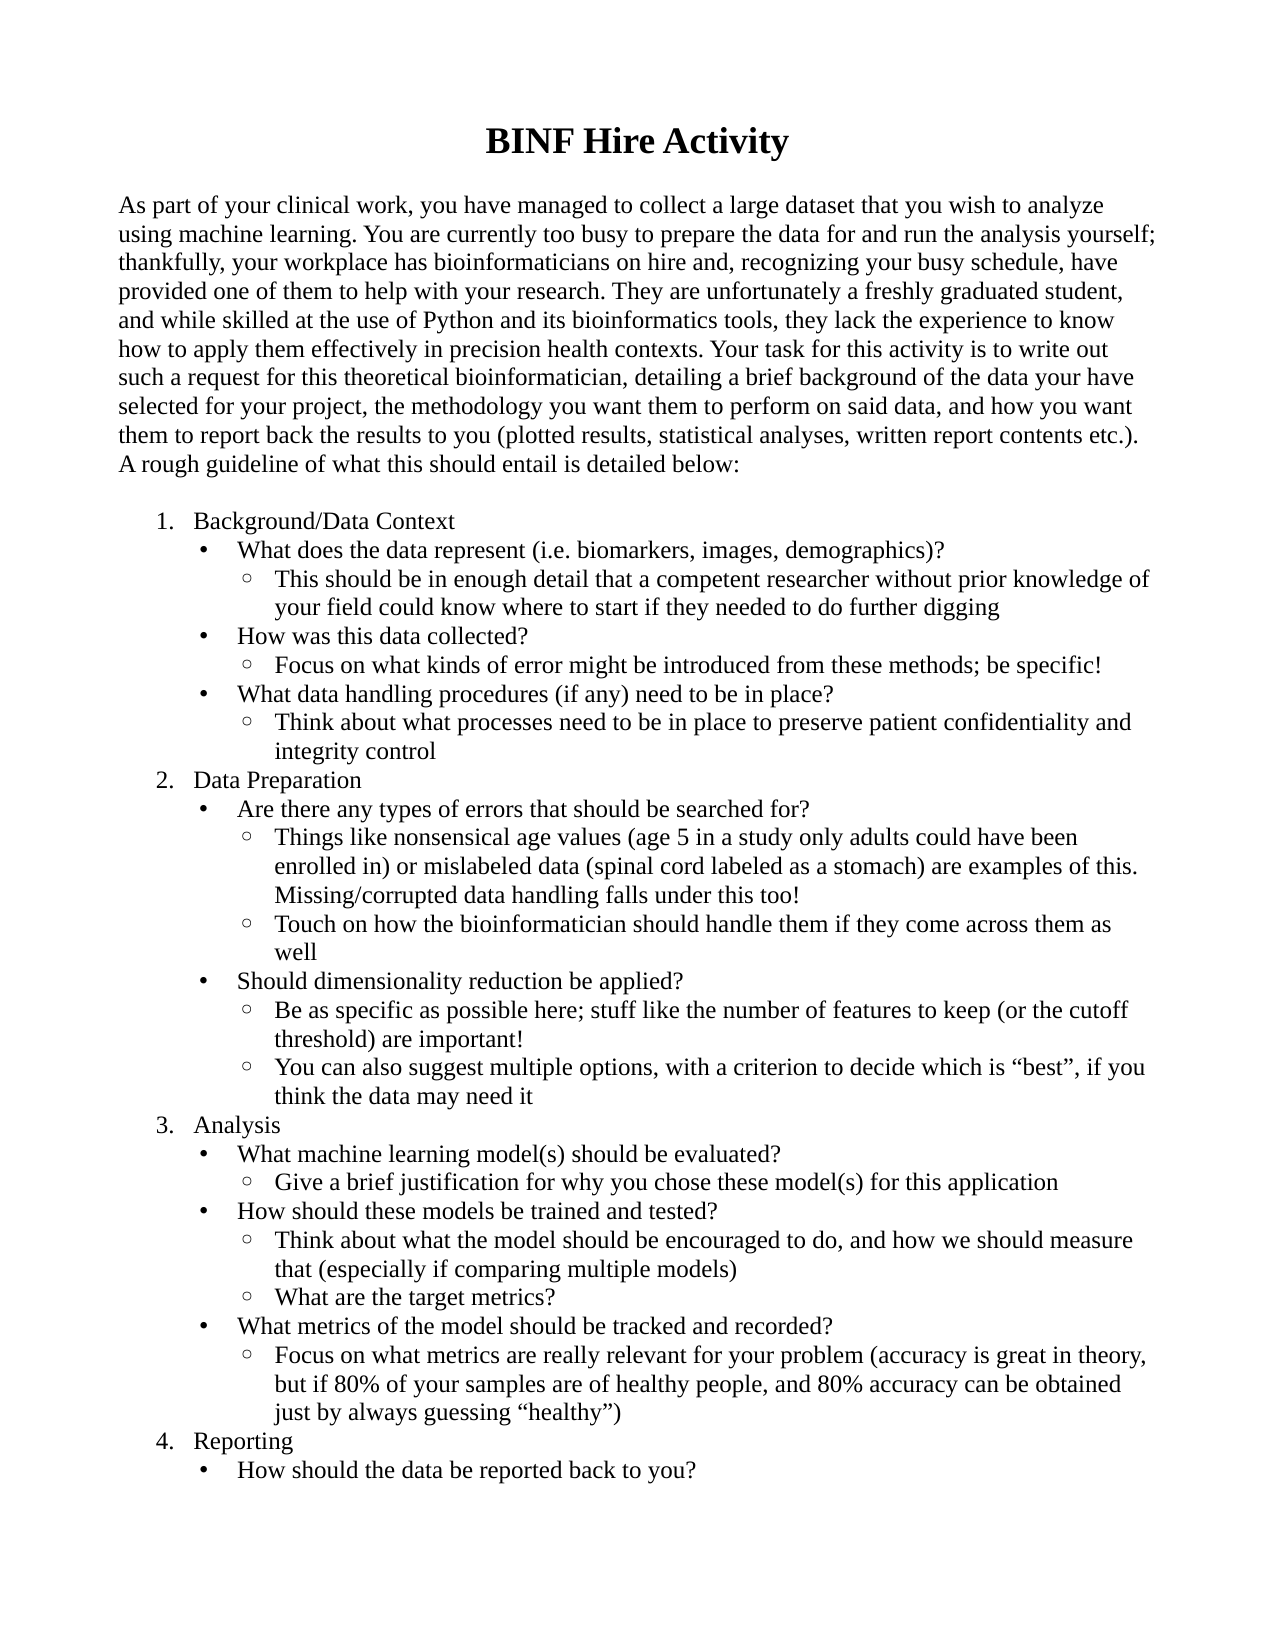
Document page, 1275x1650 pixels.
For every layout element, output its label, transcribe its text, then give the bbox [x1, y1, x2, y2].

list Things like nonsensical age values (age 5 in a study only adults could have been enrolled in) or mislabeled data (spinal cord labeled as a stomach) are examples of this. Missing/corrupted data handling falls under this too! [237, 822, 1157, 909]
list Be as specific as possible here; stuff like the number of features to keep (or the cutoff threshold) are important! [237, 995, 1157, 1052]
list Focus on what metrics are really relevant for your problem (accuracy is great in theory, but if 80% of your samples are of healthy people, and 80% accuracy can be obtained just by always guessing “healthy”) [237, 1340, 1157, 1426]
list Think about what processes need to be in place to preserve patient confidentiality and integrity control [237, 707, 1157, 765]
list Give a brief justification for why you chose these model(s) for this application [237, 1167, 1157, 1196]
list Should dimensionality reduction be applied? [199, 966, 1157, 995]
list Touch on how the bioinformatician should handle them if they come across them as well [237, 909, 1157, 966]
list Think about what the model should be encouraged to do, and how we should measure that (especially if comparing multiple models) [237, 1225, 1157, 1282]
list Analysis [156, 1110, 1157, 1139]
text BINF Hire Activity [118, 118, 1157, 161]
list What are the target metrics? [237, 1282, 1157, 1311]
list Are there any types of errors that should be searched for? [199, 794, 1157, 822]
list How should the data be reported back to you? [199, 1455, 1157, 1484]
list How should these models be trained and tested? [199, 1196, 1157, 1225]
list What metrics of the model should be tracked and recorded? [199, 1311, 1157, 1340]
list This should be in enough detail that a competent researcher without prior knowledge of your field could know where to start if they needed to do further digging [237, 564, 1157, 621]
list How was this data collected? [199, 621, 1157, 650]
list Focus on what kinds of error might be introduced from these methods; be specific! [237, 650, 1157, 679]
list What data handling procedures (if any) need to be in place? [199, 679, 1157, 707]
list Data Preparation [156, 765, 1157, 794]
text As part of your clinical work, you have managed to collect a large dataset that you wish to analyze using machine learning. You are currently too busy to prepare the data for and run the analysis yourself; thankfully, your workplace has bioinformaticians on hire and, recognizing your busy schedule, have provided one of them to help with your research. They are unfortunately a freshly graduated student, and while skilled at the use of Python and its bioinformatics tools, they lack the experience to know how to apply them effectively in precision health contexts. Your task for this activity is to write out such a request for this theoretical bioinformatician, detailing a brief background of the data your have selected for your project, the methodology you want them to perform on said data, and how you want them to report back the results to you (plotted results, statistical analyses, written report contents etc.). A rough guideline of what this should entail is detailed below: [118, 190, 1157, 477]
list What machine learning model(s) should be evaluated? [199, 1139, 1157, 1167]
list You can also suggest multiple options, with a criterion to decide which is “best”, if you think the data may need it [237, 1052, 1157, 1110]
list Reporting [156, 1426, 1157, 1455]
list What does the data represent (i.e. biomarkers, images, demographics)? [199, 535, 1157, 564]
list Background/Data Context [156, 506, 1157, 535]
